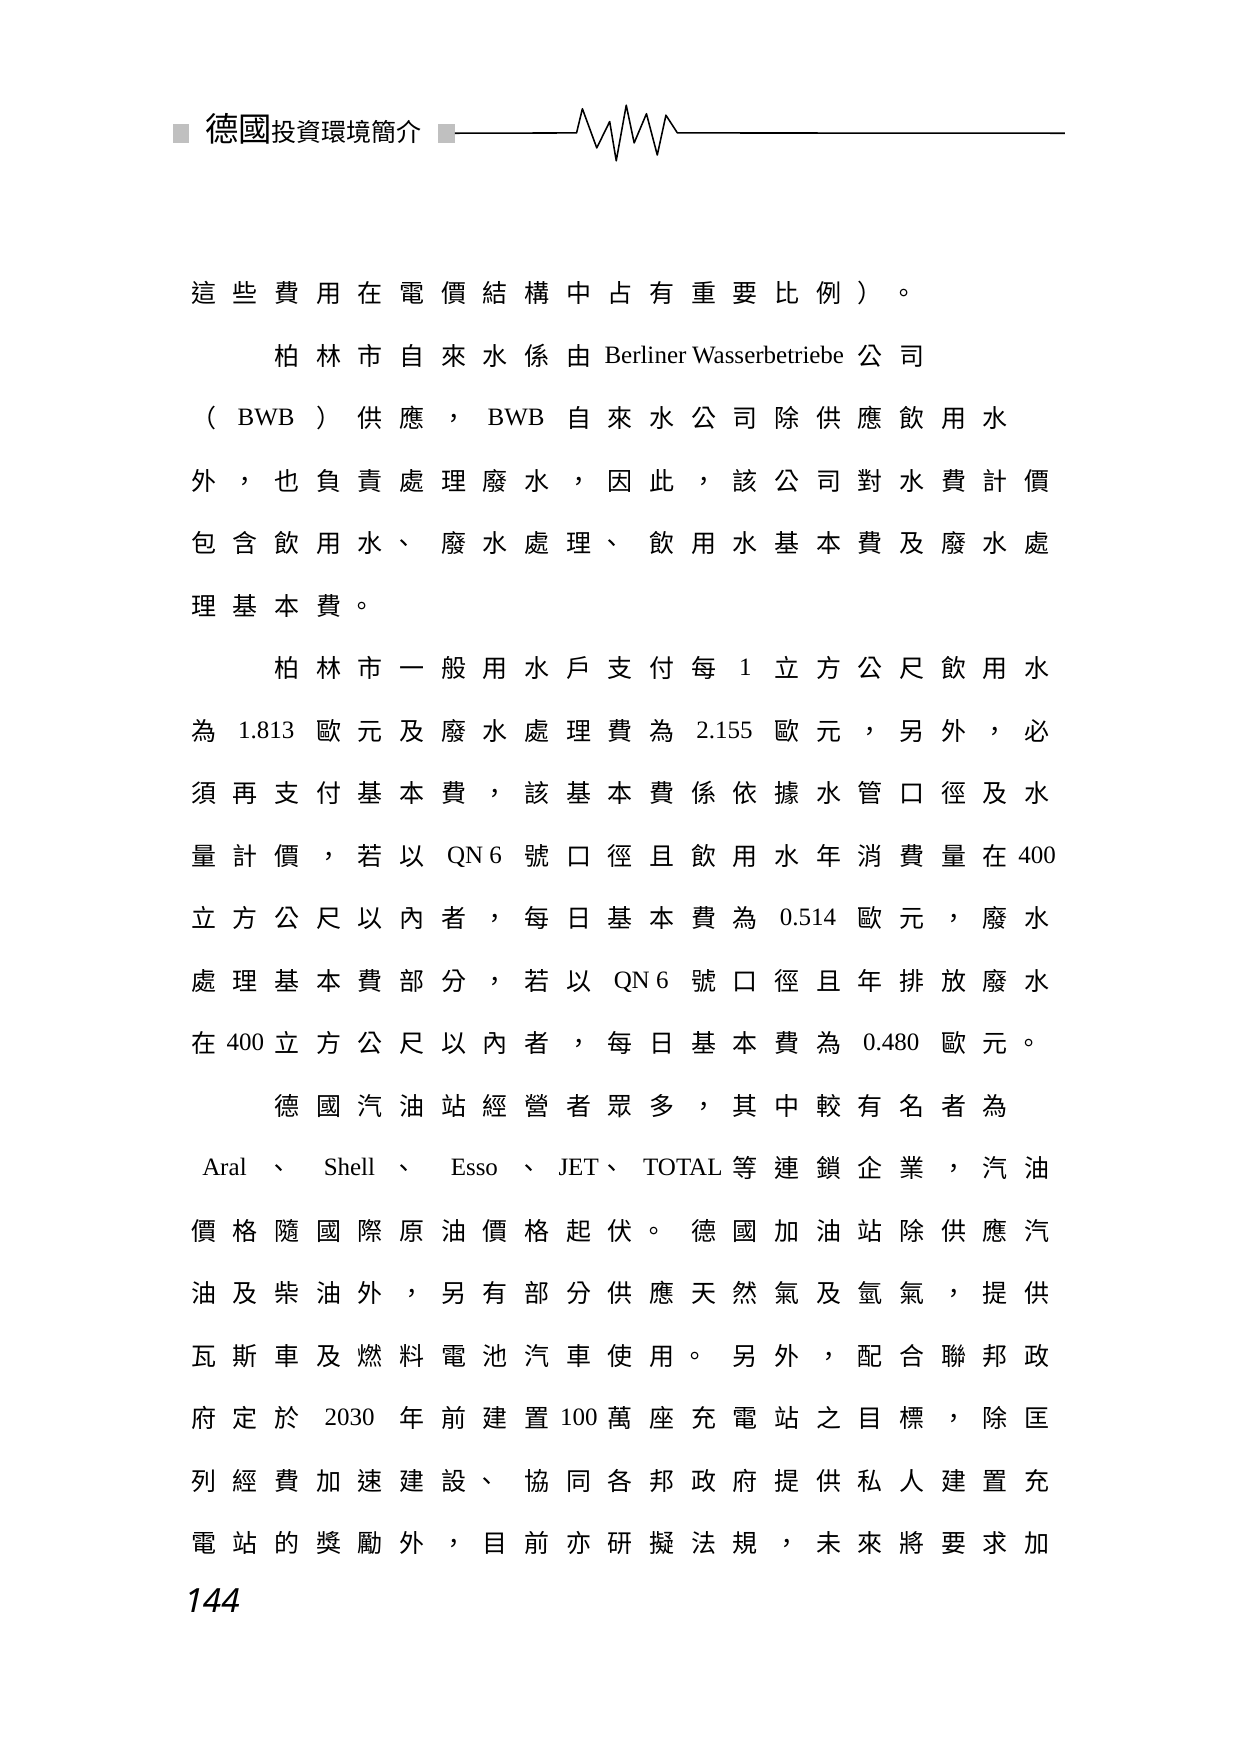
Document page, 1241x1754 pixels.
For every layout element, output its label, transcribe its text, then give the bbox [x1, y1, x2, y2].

text 柏林市一般用水戶支付每1立方公尺飲用水為1.813歐元及廢水處理費為2.155歐元，另外，必須再支付基本費，該基本費係依據水管口徑及水量計價，若以QN 6號口徑且飲用水年消費量在400立方公尺以內者，每日基本費為0.514歐元，廢水處理基本費部分，若以QN 6號口徑且年排放廢水在400立方公尺以內者，每日基本費為0.480歐元。 [183, 625, 1058, 1063]
text 這些費用在電價結構中占有重要比例）。 [183, 250, 1058, 313]
text 柏林市自來水係由Berliner Wasserbetriebe公司（BWB）供應，BWB自來水公司除供應飲用水外，也負責處理廢水，因此，該公司對水費計價包含飲用水、廢水處理、飲用水基本費及廢水處理基本費。 [183, 313, 1058, 625]
text 德國汽油站經營者眾多，其中較有名者為Aral、Shell、Esso、JET、TOTAL等連鎖企業，汽油價格隨國際原油價格起伏。德國加油站除供應汽油及柴油外，另有部分供應天然氣及氫氣，提供瓦斯車及燃料電池汽車使用。另外，配合聯邦政府定於2030年前建置100萬座充電站之目標，除匡列經費加速建設、協同各邦政府提供私人建置充電站的獎勵外，目前亦研擬法規，未來將要求加 [183, 1063, 1058, 1563]
